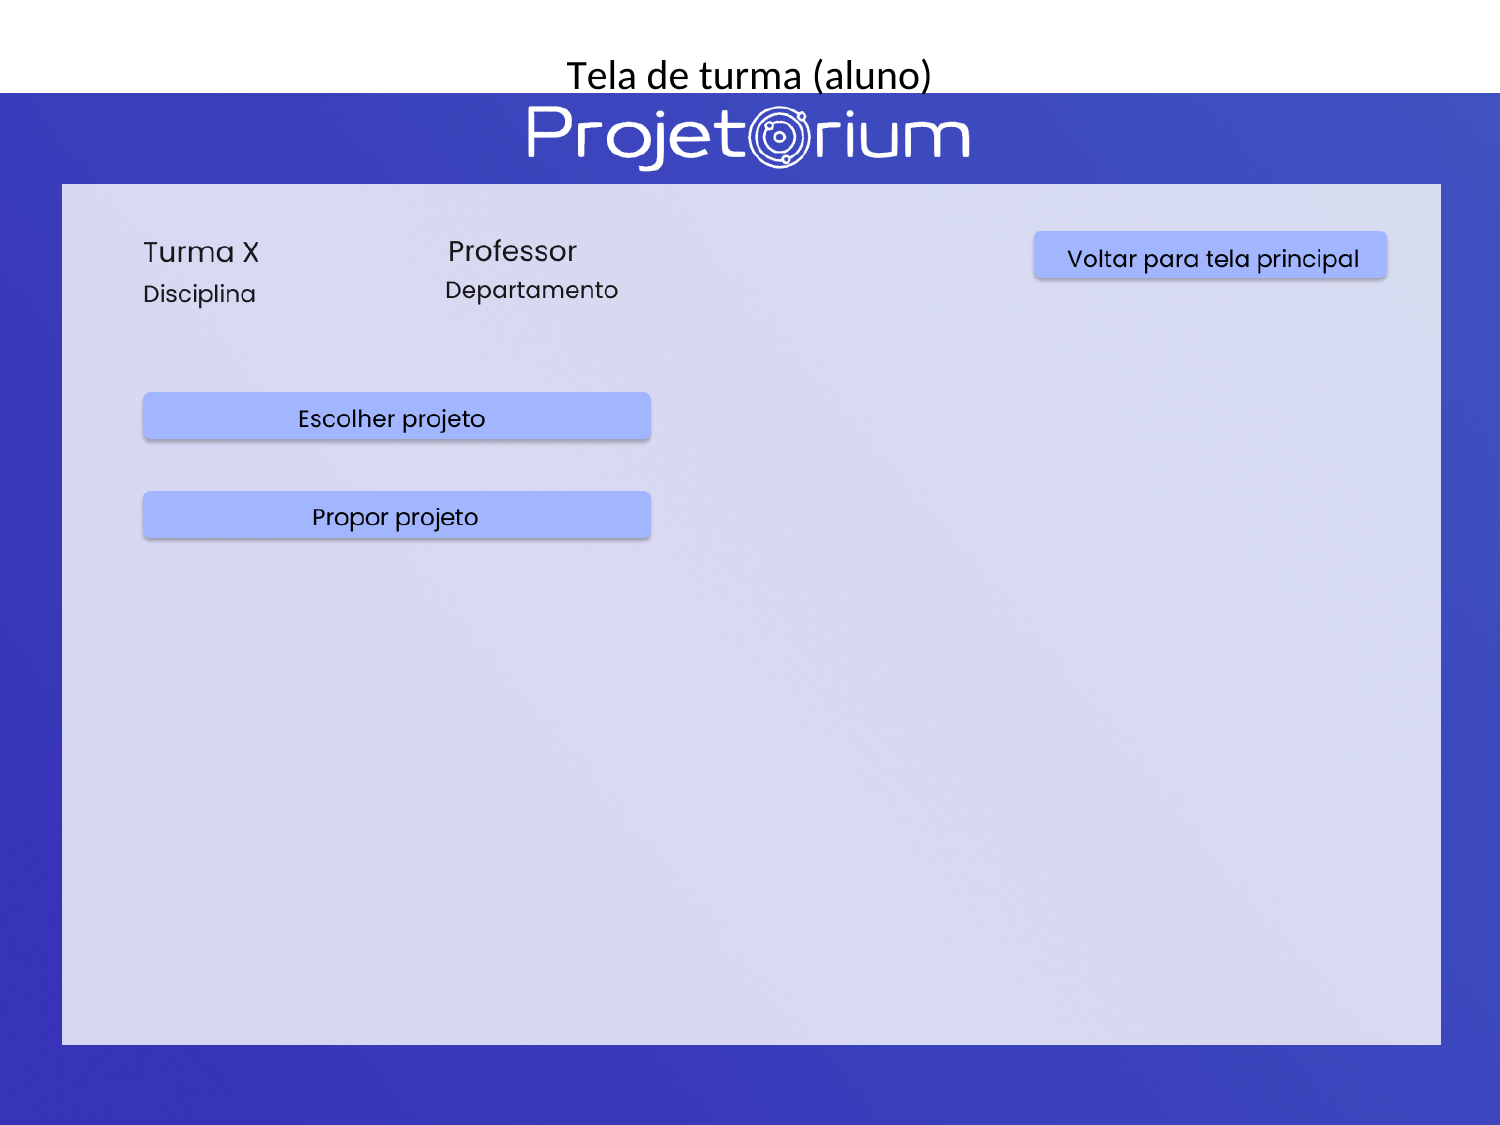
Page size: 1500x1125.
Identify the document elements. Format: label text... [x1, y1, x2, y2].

picture [0, 93, 1500, 1125]
text_box Tela de turma (aluno) [178, 28, 1322, 117]
